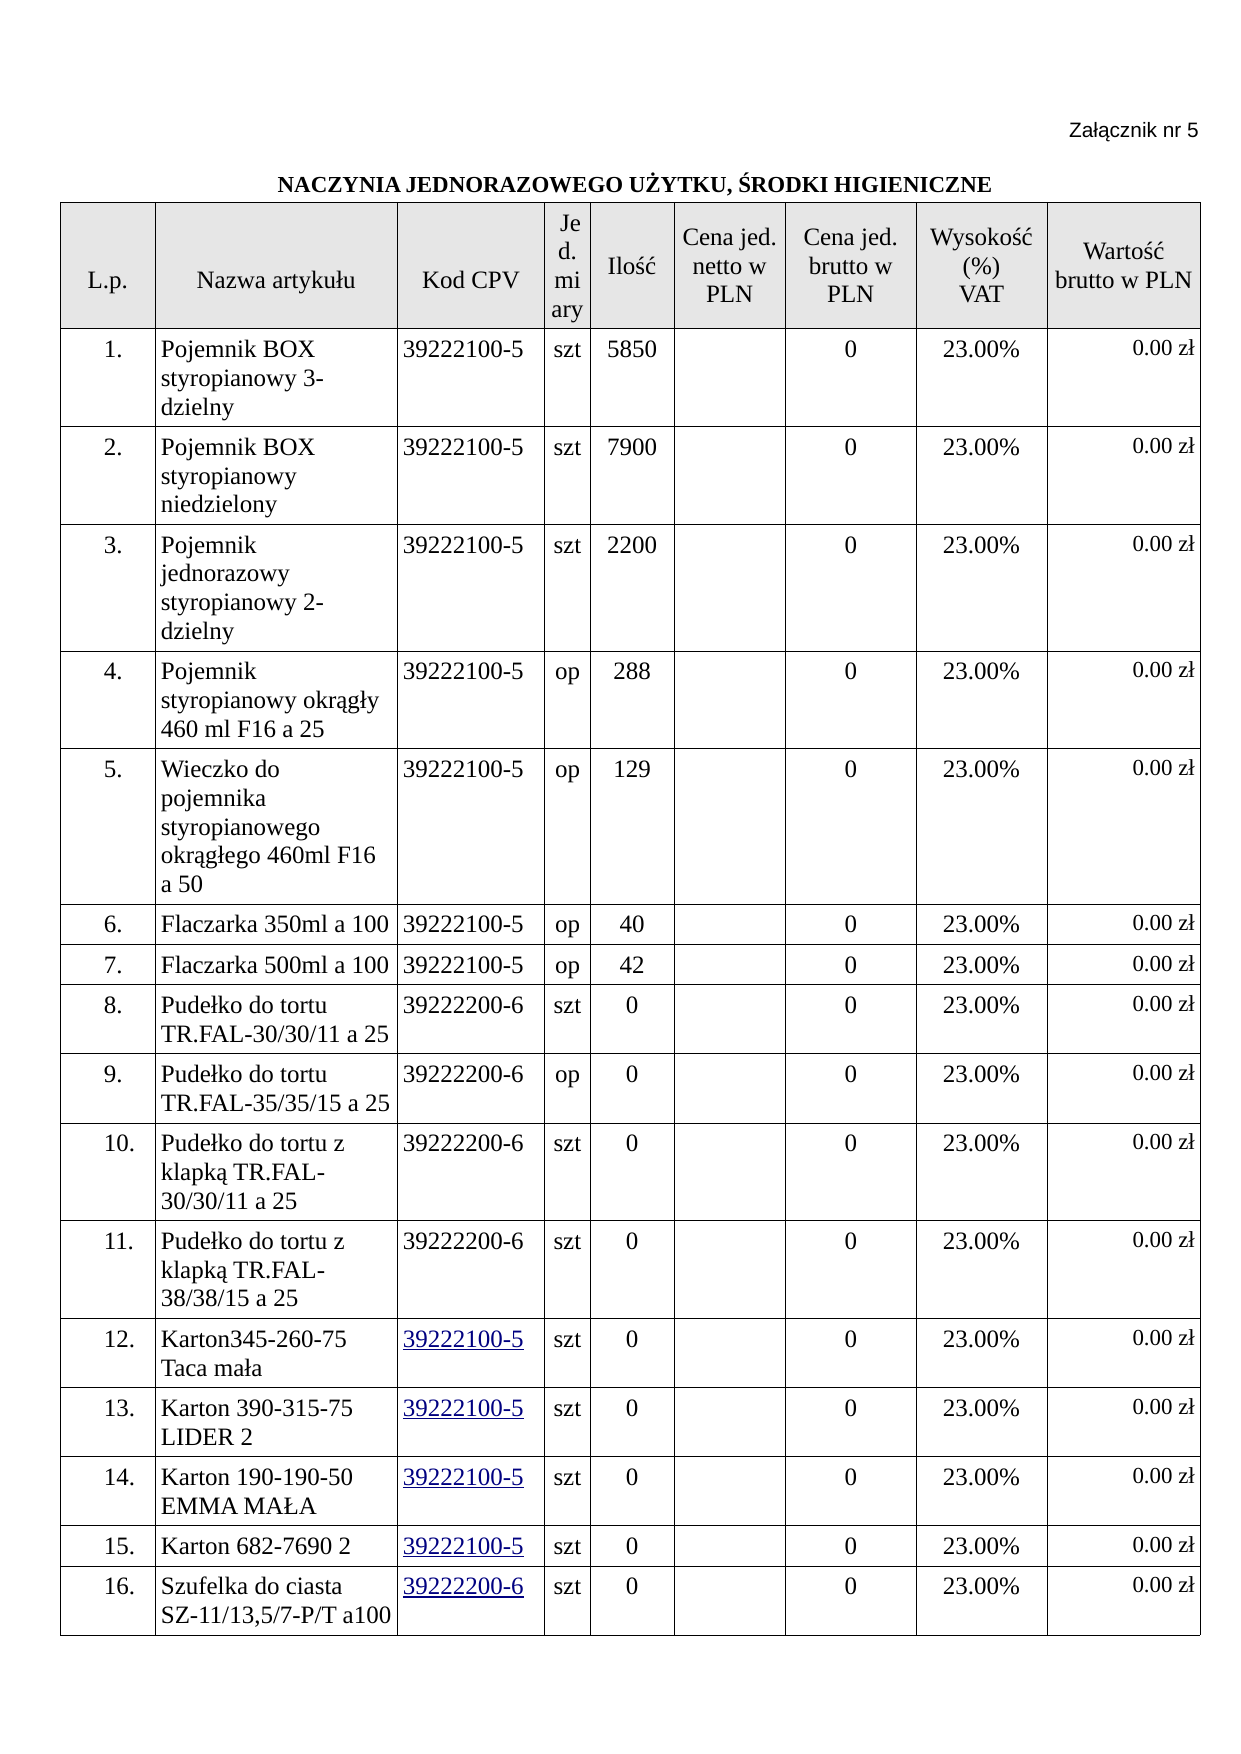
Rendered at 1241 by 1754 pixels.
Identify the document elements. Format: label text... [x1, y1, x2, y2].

table_cell [61, 1319, 155, 1387]
table_cell 39222100-5 [398, 1457, 544, 1525]
table_cell 23,00% [917, 749, 1047, 904]
table_cell 23,00% [917, 329, 1047, 426]
table_header Kod CPV [398, 203, 544, 328]
table_cell Pojemnik BOX styropianowy 3-dzielny [156, 329, 397, 426]
table_cell szt [545, 427, 590, 524]
table_cell op [545, 1054, 590, 1122]
table_cell 0 [591, 1567, 674, 1634]
table_cell Karton 390-315-75 LIDER 2 [156, 1388, 397, 1456]
table_cell [675, 1319, 785, 1387]
table_cell [675, 329, 785, 426]
table_cell [675, 985, 785, 1053]
table_header Wartość brutto w PLN [1048, 203, 1200, 328]
table_cell [61, 427, 155, 524]
table_cell 39222100-5 [398, 1319, 544, 1387]
table_cell 2200 [591, 525, 674, 651]
table_cell 0 [591, 1054, 674, 1122]
table_header Ilość [591, 203, 674, 328]
table_cell 0 [786, 427, 916, 524]
table_cell szt [545, 985, 590, 1053]
table_header Cena jed. brutto w PLN [786, 203, 916, 328]
table_cell [61, 985, 155, 1053]
table_cell 39222200-6 [398, 1567, 544, 1634]
table_cell 0 [786, 1457, 916, 1525]
table_header Wysokość (%) VAT [917, 203, 1047, 328]
table_cell [61, 1457, 155, 1525]
table_cell 23,00% [917, 1567, 1047, 1634]
table_cell 7900 [591, 427, 674, 524]
table_cell [675, 652, 785, 748]
table_cell 0 [786, 1388, 916, 1456]
table_cell 0,00 zł [1048, 525, 1200, 651]
table_cell szt [545, 1388, 590, 1456]
table_cell op [545, 652, 590, 748]
table_cell 39222200-6 [398, 985, 544, 1053]
table_cell 23,00% [917, 905, 1047, 944]
table_cell 23,00% [917, 1319, 1047, 1387]
table_cell op [545, 945, 590, 984]
table_cell Flaczarka 500ml a 100 [156, 945, 397, 984]
table_cell 0,00 zł [1048, 1319, 1200, 1387]
table_cell 129 [591, 749, 674, 904]
table_cell 39222200-6 [398, 1221, 544, 1318]
table_cell 0,00 zł [1048, 749, 1200, 904]
table_cell 0 [786, 945, 916, 984]
table_cell szt [545, 525, 590, 651]
table_cell 0,00 zł [1048, 1054, 1200, 1122]
table_cell [61, 329, 155, 426]
table_cell 0 [786, 1319, 916, 1387]
table_cell 0,00 zł [1048, 1124, 1200, 1220]
table_cell [61, 652, 155, 748]
table_cell 39222100-5 [398, 749, 544, 904]
table_cell 5850 [591, 329, 674, 426]
table_cell [675, 427, 785, 524]
table_cell [61, 749, 155, 904]
table_cell 39222100-5 [398, 652, 544, 748]
table_cell 0,00 zł [1048, 652, 1200, 748]
table_cell 23,00% [917, 1221, 1047, 1318]
table_cell szt [545, 1221, 590, 1318]
table_cell [61, 1124, 155, 1220]
table_cell [675, 945, 785, 984]
table_cell 0 [591, 1221, 674, 1318]
table_cell Pudełko do tortu TR.FAL-35/35/15 a 25 [156, 1054, 397, 1122]
table_cell 39222100-5 [398, 329, 544, 426]
table_cell [675, 1221, 785, 1318]
table_cell 0 [591, 1319, 674, 1387]
table_cell Karton 682-7690 2 [156, 1526, 397, 1566]
table_cell [675, 1567, 785, 1634]
table_header Jed. miary [545, 203, 590, 328]
table_cell szt [545, 1457, 590, 1525]
table_cell 0 [591, 985, 674, 1053]
table_header L.p. [61, 203, 155, 328]
table_cell 0 [591, 1388, 674, 1456]
table_cell 0 [786, 1221, 916, 1318]
table_cell 39222100-5 [398, 1526, 544, 1566]
table_cell Pojemnik jednorazowy styropianowy 2- dzielny [156, 525, 397, 651]
table_cell 0 [786, 1526, 916, 1566]
table_cell 0 [591, 1124, 674, 1220]
table_cell 0,00 zł [1048, 1221, 1200, 1318]
table_cell Pudełko do tortu z klapką TR.FAL-30/30/11 a 25 [156, 1124, 397, 1220]
table_cell 0 [591, 1457, 674, 1525]
table_cell 39222200-6 [398, 1054, 544, 1122]
table_cell 23,00% [917, 525, 1047, 651]
table_cell Pojemnik styropianowy okrągły 460 ml F16 a 25 [156, 652, 397, 748]
table_cell 39222100-5 [398, 1388, 544, 1456]
table_cell Pojemnik BOX styropianowy niedzielony [156, 427, 397, 524]
table_cell op [545, 749, 590, 904]
table_cell 0 [786, 525, 916, 651]
table_cell 39222200-6 [398, 1124, 544, 1220]
table_cell szt [545, 1319, 590, 1387]
table_cell Pudełko do tortu TR.FAL-30/30/11 a 25 [156, 985, 397, 1053]
table_cell [675, 1054, 785, 1122]
table_cell 23,00% [917, 1124, 1047, 1220]
table_cell [675, 905, 785, 944]
table_cell szt [545, 1567, 590, 1634]
table_cell Wieczko do pojemnika styropianowego okrągłego 460ml F16 a 50 [156, 749, 397, 904]
text NACZYNIA JEDNORAZOWEGO UŻYTKU, ŚRODKI HIGIENICZNE [71, 172, 1198, 198]
table_header Nazwa artykułu [156, 203, 397, 328]
table_cell 0 [786, 749, 916, 904]
table_cell [675, 1124, 785, 1220]
table_cell 23,00% [917, 427, 1047, 524]
table_cell [61, 1388, 155, 1456]
table_cell [61, 945, 155, 984]
table_cell 0 [786, 985, 916, 1053]
table_cell op [545, 905, 590, 944]
table_cell [675, 1526, 785, 1566]
table_cell 0,00 zł [1048, 1567, 1200, 1634]
table_cell 40 [591, 905, 674, 944]
table_cell 0,00 zł [1048, 945, 1200, 984]
table_cell 39222100-5 [398, 945, 544, 984]
table_cell 23,00% [917, 1457, 1047, 1525]
table_cell 0 [786, 652, 916, 748]
table_cell 0,00 zł [1048, 905, 1200, 944]
table_cell Karton345-260-75 Taca mała [156, 1319, 397, 1387]
table_cell 0 [786, 1567, 916, 1634]
table_cell 0,00 zł [1048, 329, 1200, 426]
table_header Cena jed. netto w PLN [675, 203, 785, 328]
table_cell [61, 905, 155, 944]
table_cell 0,00 zł [1048, 1388, 1200, 1456]
table_cell [61, 1221, 155, 1318]
table_cell szt [545, 1526, 590, 1566]
table_cell [61, 525, 155, 651]
table_cell [61, 1526, 155, 1566]
table_cell Karton 190-190-50 EMMA MAŁA [156, 1457, 397, 1525]
table_cell 0,00 zł [1048, 1457, 1200, 1525]
table_cell 23,00% [917, 1054, 1047, 1122]
table_cell Pudełko do tortu z klapką TR.FAL-38/38/15 a 25 [156, 1221, 397, 1318]
table_cell szt [545, 329, 590, 426]
table_cell 0 [786, 1054, 916, 1122]
table_cell [61, 1054, 155, 1122]
table_cell 23,00% [917, 1388, 1047, 1456]
table_cell 0 [786, 905, 916, 944]
table_cell 39222100-5 [398, 427, 544, 524]
table_cell 0,00 zł [1048, 985, 1200, 1053]
table_cell 23,00% [917, 985, 1047, 1053]
table_cell 0,00 zł [1048, 427, 1200, 524]
table_cell [675, 1457, 785, 1525]
table_cell 288 [591, 652, 674, 748]
table_cell Flaczarka 350ml a 100 [156, 905, 397, 944]
table_cell 39222100-5 [398, 905, 544, 944]
table_cell 0 [786, 329, 916, 426]
table_cell 0 [591, 1526, 674, 1566]
table_cell 23,00% [917, 1526, 1047, 1566]
table_cell 23,00% [917, 652, 1047, 748]
table_cell [675, 525, 785, 651]
table_cell 39222100-5 [398, 525, 544, 651]
table_cell szt [545, 1124, 590, 1220]
table_cell 42 [591, 945, 674, 984]
table_cell [61, 1567, 155, 1634]
table_cell Szufelka do ciasta SZ-11/13,5/7-P/T a100 [156, 1567, 397, 1634]
table_cell [675, 749, 785, 904]
table_cell 0 [786, 1124, 916, 1220]
table_cell 0,00 zł [1048, 1526, 1200, 1566]
table_cell 23,00% [917, 945, 1047, 984]
table_cell [675, 1388, 785, 1456]
